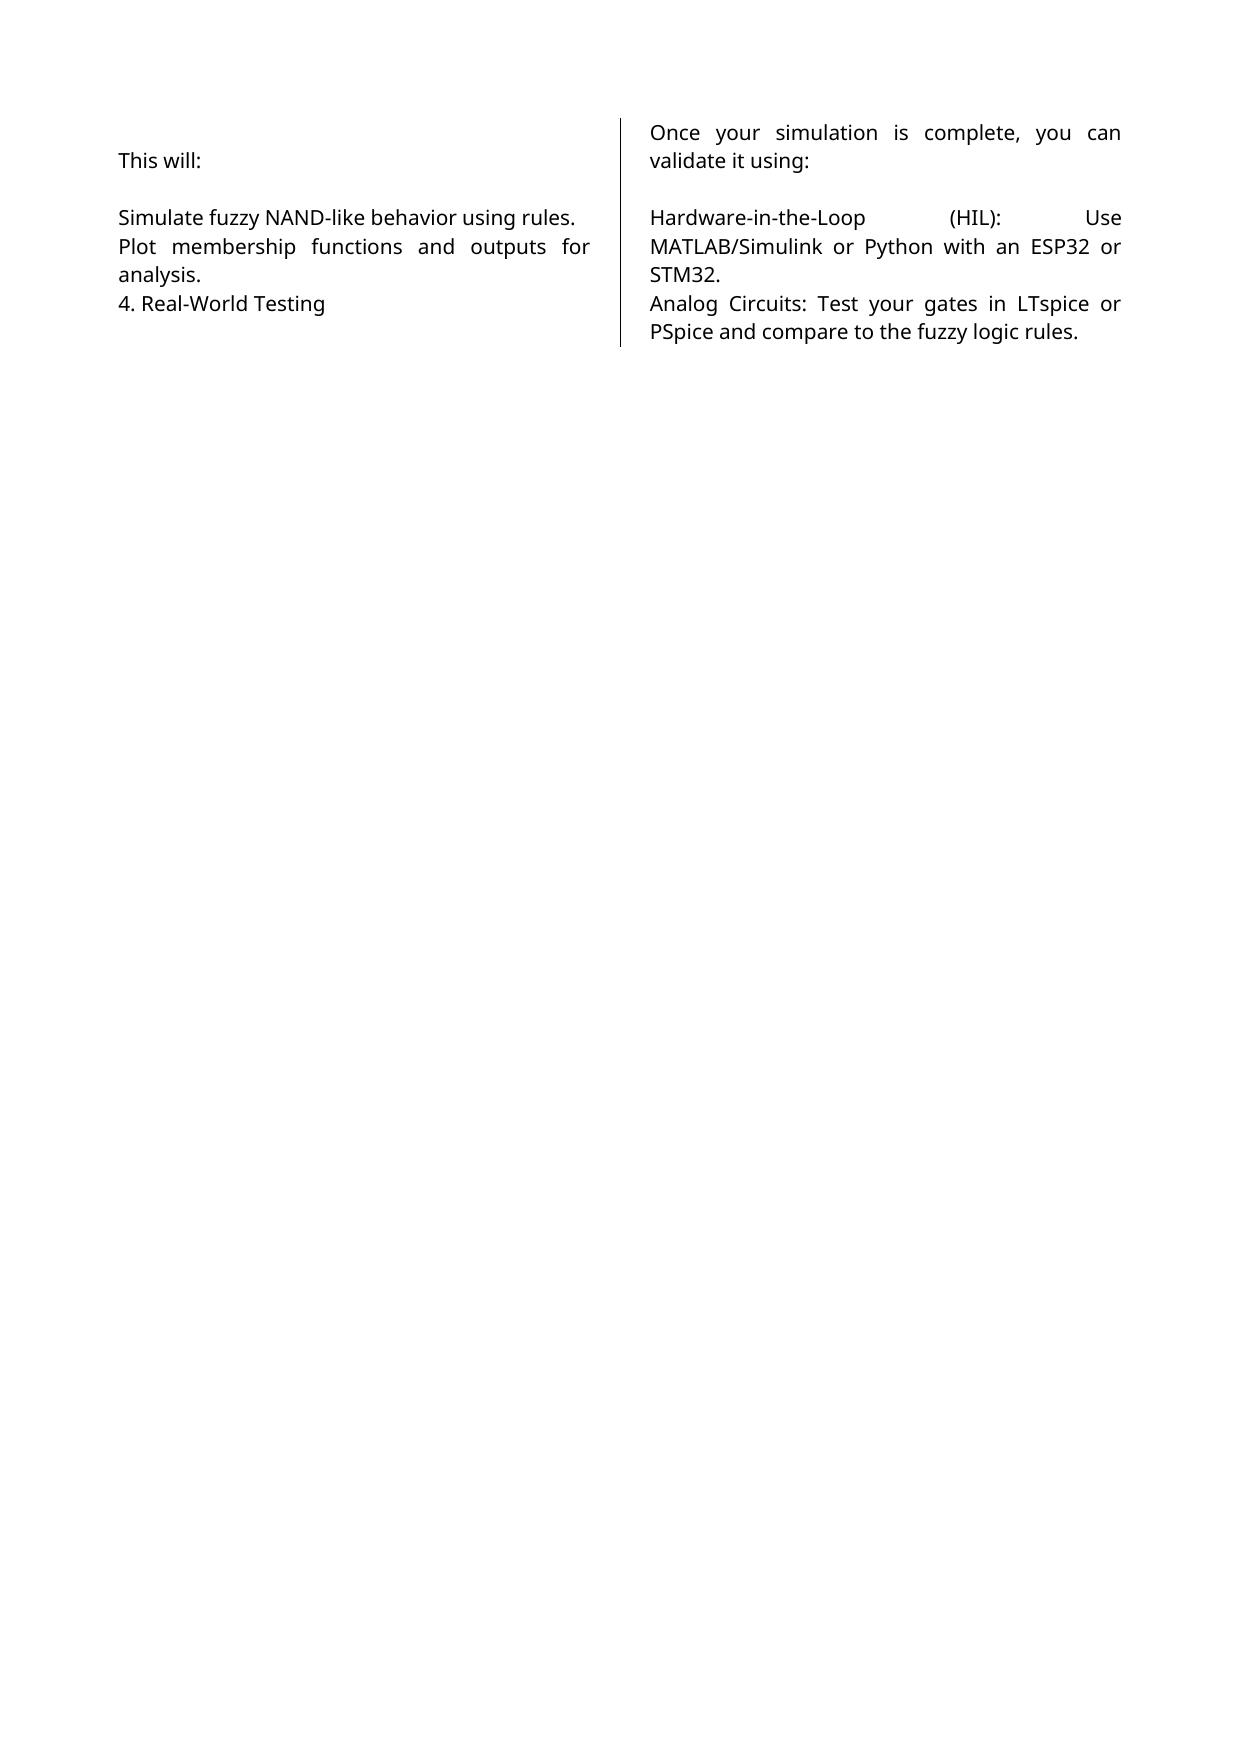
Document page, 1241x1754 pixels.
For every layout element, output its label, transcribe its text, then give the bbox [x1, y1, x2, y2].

text 4. Real-World Testing [118, 289, 591, 317]
text This will: [118, 147, 591, 175]
text Simulate fuzzy NAND-like behavior using rules. [118, 203, 591, 232]
text Plot membership functions and outputs for analysis. [118, 232, 591, 289]
text Hardware-in-the-Loop (HIL): Use MATLAB/Simulink or Python with an ESP32 or STM32. [649, 203, 1122, 289]
text Analog Circuits: Test your gates in LTspice or PSpice and compare to the fuzzy logic rules. [649, 289, 1122, 346]
text Once your simulation is complete, you can validate it using: [649, 118, 1122, 175]
